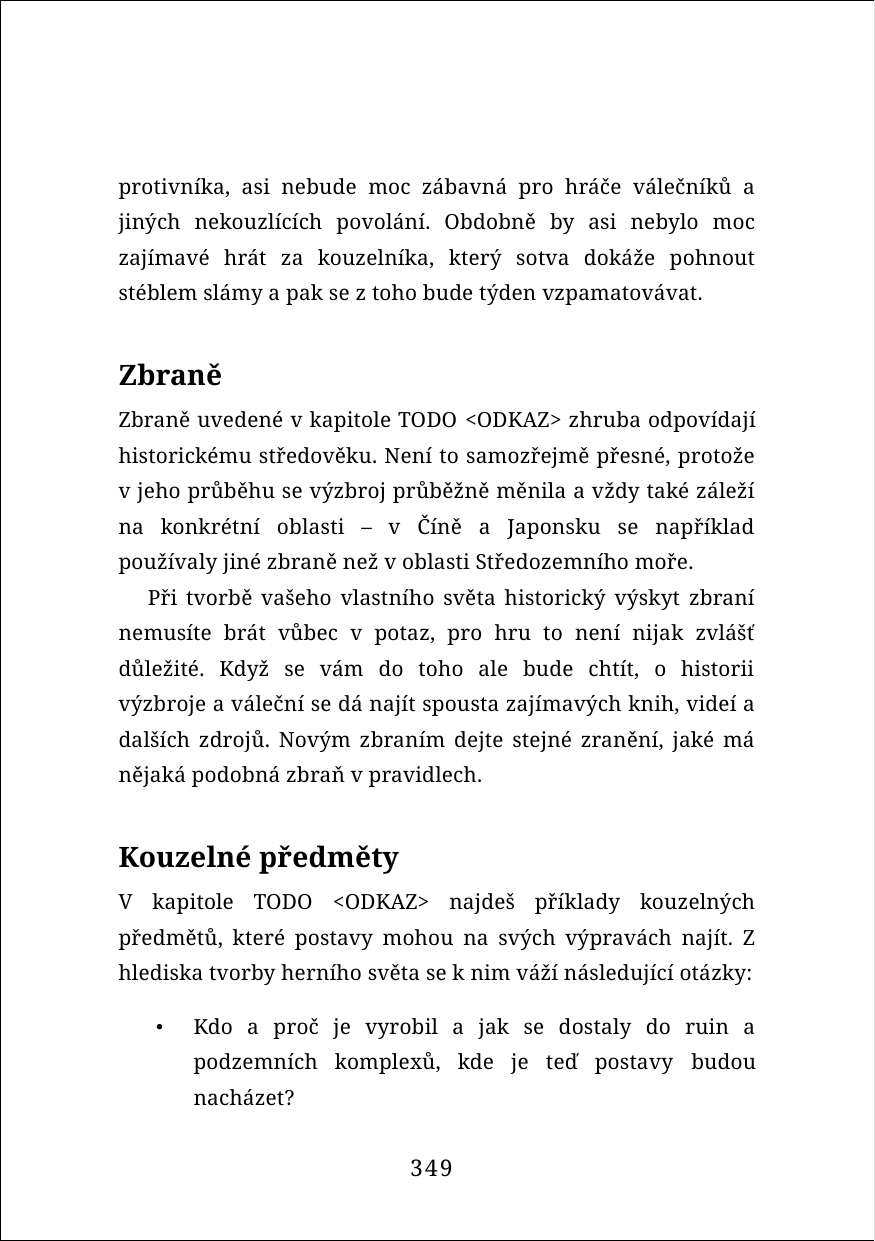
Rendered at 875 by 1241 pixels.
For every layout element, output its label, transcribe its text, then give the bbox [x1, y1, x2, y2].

list Kdo a proč je vyrobil a jak se dostaly do ruin a podzemních komplexů, kde je teď postavy budou nacházet? [156, 1012, 756, 1111]
text protivníka, asi nebude moc zábavná pro hráče válečníků a jiných nekouzlících povolání. Obdobně by asi nebylo moc zajímavé hrát za kouzelníka, který sotva dokáže pohnout stéblem slámy a pak se z toho bude týden vzpamatovávat. [118, 172, 756, 307]
subtitle Zbraně [118, 355, 756, 393]
text V kapitole TODO <ODKAZ> najdeš příklady kouzelných předmětů, které postavy mohou na svých výpravách najít. Z hlediska tvorby herního světa se k nim váží následující otázky: [118, 887, 756, 987]
text Zbraně uvedené v kapitole TODO <ODKAZ> zhruba odpovídají historickému středověku. Není to samozřejmě přesné, protože v jeho průběhu se výzbroj průběžně měnila a vždy také záleží na konkrétní oblasti – v Číně a Japonsku se například používaly jiné zbraně než v oblasti Středozemního moře. Při tvorbě vašeho vlastního světa historický výskyt zbraní nemusíte brát vůbec v potaz, pro hru to není nijak zvlášť důležité. Když se vám do toho ale bude chtít, o historii výzbroje a váleční se dá najít spousta zajímavých knih, videí a dalších zdrojů. Novým zbraním dejte stejné zranění, jaké má nějaká podobná zbraň v pravidlech. [118, 405, 756, 789]
subtitle Kouzelné předměty [118, 837, 756, 876]
